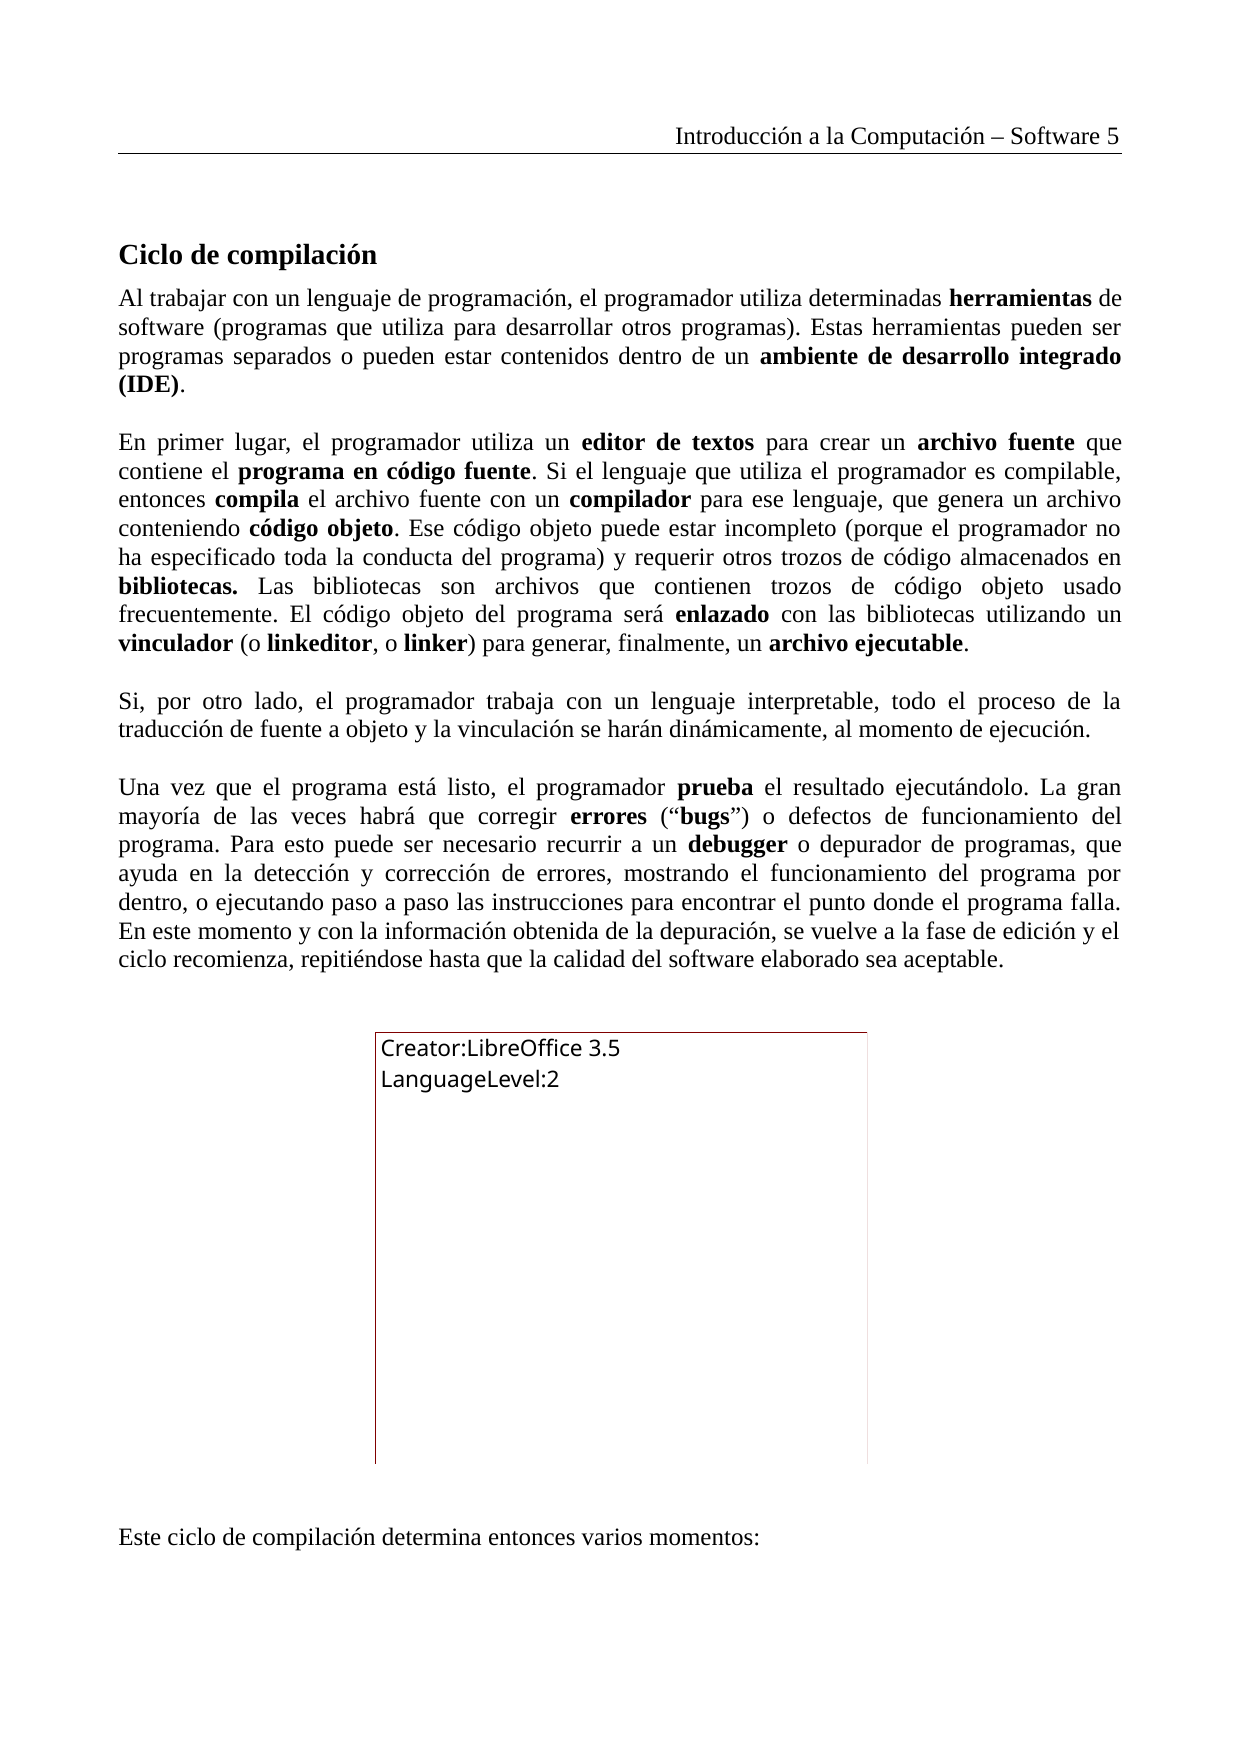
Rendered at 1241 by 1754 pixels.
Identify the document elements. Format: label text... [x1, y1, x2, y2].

text Si, por otro lado, el programador trabaja con un lenguaje interpretable, todo el proceso de la traducción de fuente a objeto y la vinculación se harán dinámicamente, al momento de ejecución. [118, 686, 1122, 743]
subtitle Ciclo de compilación [118, 237, 1122, 271]
text Este ciclo de compilación determina entonces varios momentos: [118, 1522, 1122, 1550]
text Una vez que el programa está listo, el programador prueba el resultado ejecutándolo. La gran mayoría de las veces habrá que corregir errores (“bugs”) o defectos de funcionamiento del programa. Para esto puede ser necesario recurrir a un debugger o depurador de programas, que ayuda en la detección y corrección de errores, mostrando el funcionamiento del programa por dentro, o ejecutando paso a paso las instrucciones para encontrar el punto donde el programa falla. En este momento y con la información obtenida de la depuración, se vuelve a la fase de edición y el ciclo recomienza, repitiéndose hasta que la calidad del software elaborado sea aceptable. [118, 772, 1122, 973]
text Al trabajar con un lenguaje de programación, el programador utiliza determinadas herramientas de software (programas que utiliza para desarrollar otros programas). Estas herramientas pueden ser programas separados o pueden estar contenidos dentro de un ambiente de desarrollo integrado (IDE). [118, 283, 1122, 398]
text En primer lugar, el programador utiliza un editor de textos para crear un archivo fuente que contiene el programa en código fuente. Si el lenguaje que utiliza el programador es compilable, entonces compila el archivo fuente con un compilador para ese lenguaje, que genera un archivo conteniendo código objeto. Ese código objeto puede estar incompleto (porque el programador no ha especificado toda la conducta del programa) y requerir otros trozos de código almacenados en bibliotecas. Las bibliotecas son archivos que contienen trozos de código objeto usado frecuentemente. El código objeto del programa será enlazado con las bibliotecas utilizando un vinculador (o linkeditor, o linker) para generar, finalmente, un archivo ejecutable. [118, 427, 1122, 657]
